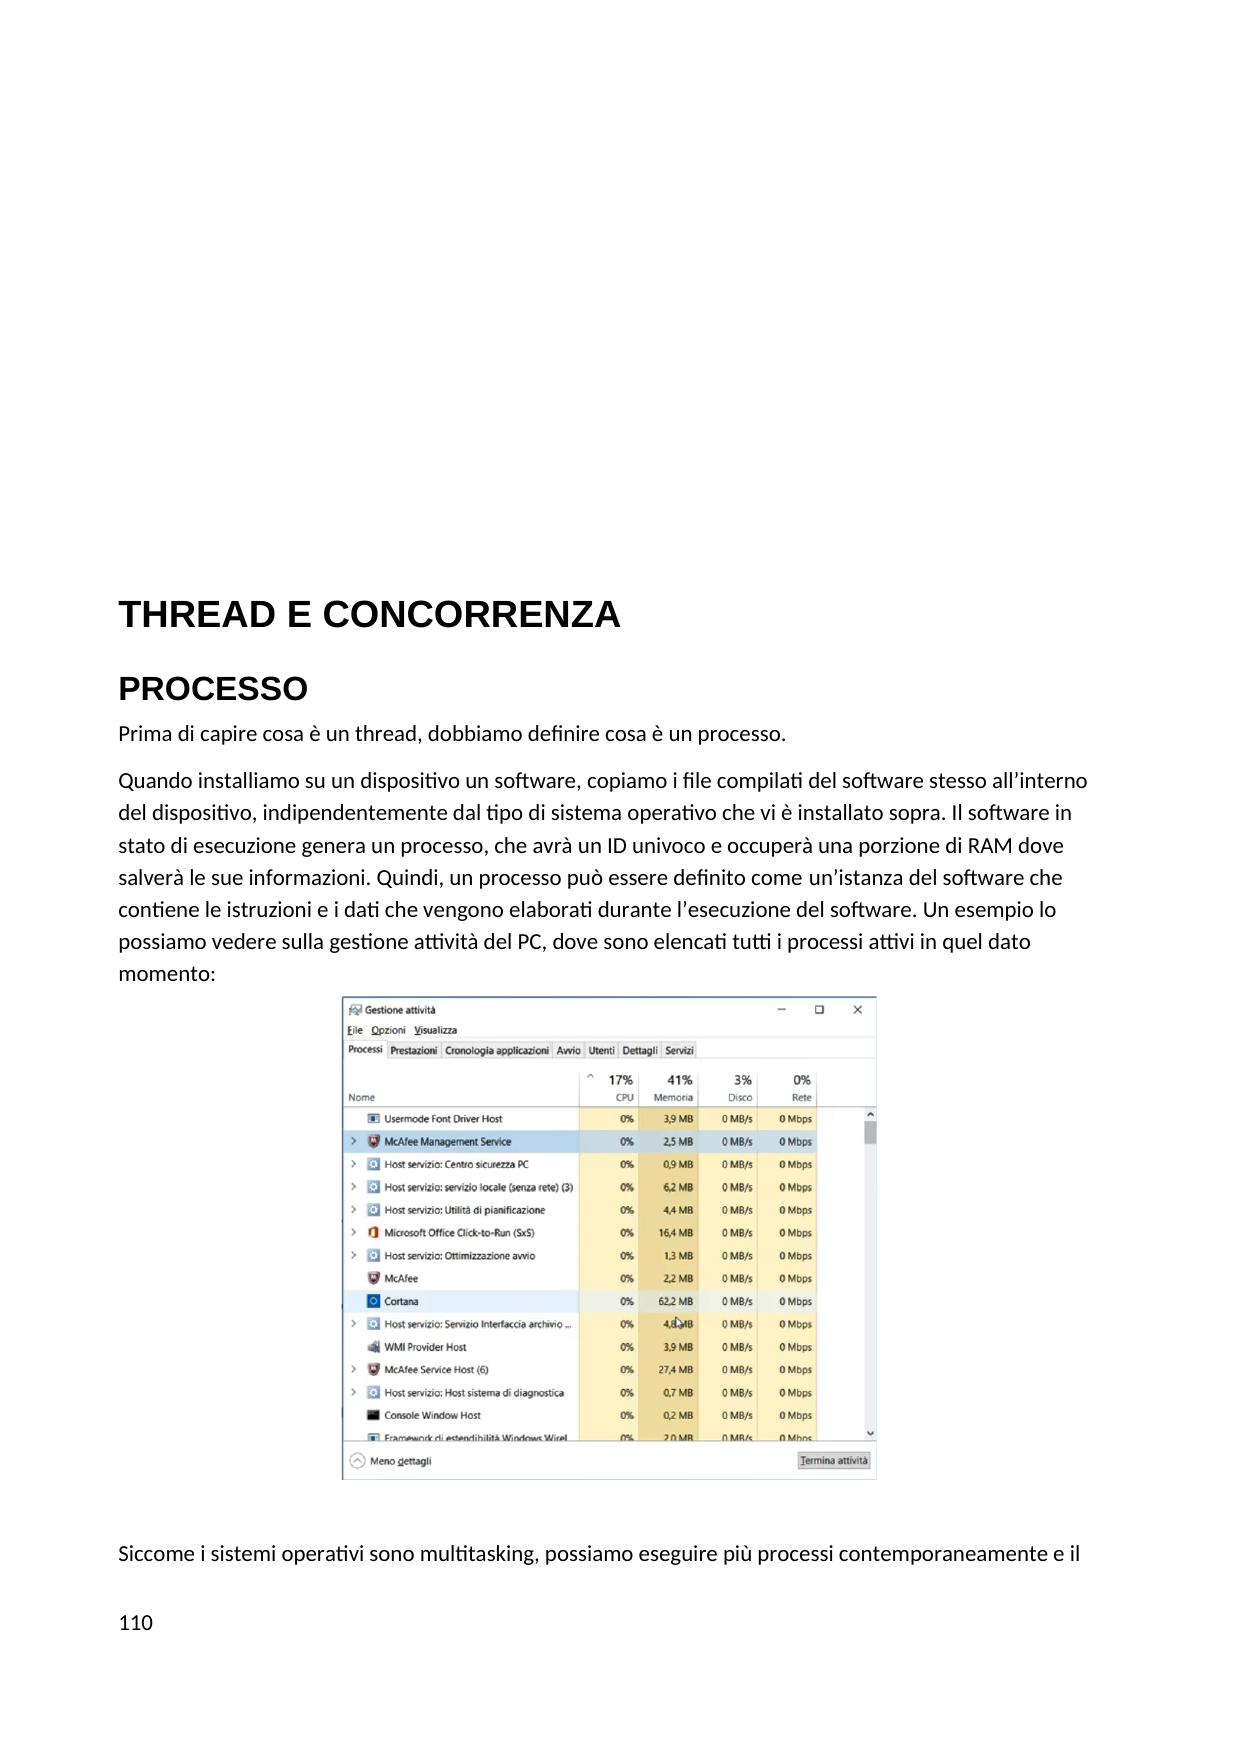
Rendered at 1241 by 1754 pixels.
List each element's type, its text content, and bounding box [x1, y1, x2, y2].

picture [341, 996, 877, 1480]
subtitle THREAD E CONCORRENZA [118, 591, 1122, 635]
text Prima di capire cosa è un thread, dobbiamo definire cosa è un processo. [118, 719, 1122, 748]
text Quando installiamo su un dispositivo un software, copiamo i file compilati del software stesso all’interno del dispositivo, indipendentemente dal tipo di sistema operativo che vi è installato sopra. Il software in stato di esecuzione genera un processo, che avrà un ID univoco e occuperà una porzione di RAM dove salverà le sue informazioni. Quindi, un processo può essere definito come un’istanza del software che contiene le istruzioni e i dati che vengono elaborati durante l’esecuzione del software. Un esempio lo possiamo vedere sulla gestione attività del PC, dove sono elencati tutti i processi attivi in quel dato momento: [118, 766, 1122, 987]
subtitle PROCESSO [118, 668, 1122, 707]
text Siccome i sistemi operativi sono multitasking, possiamo eseguire più processi contemporaneamente e il [118, 1539, 1122, 1567]
